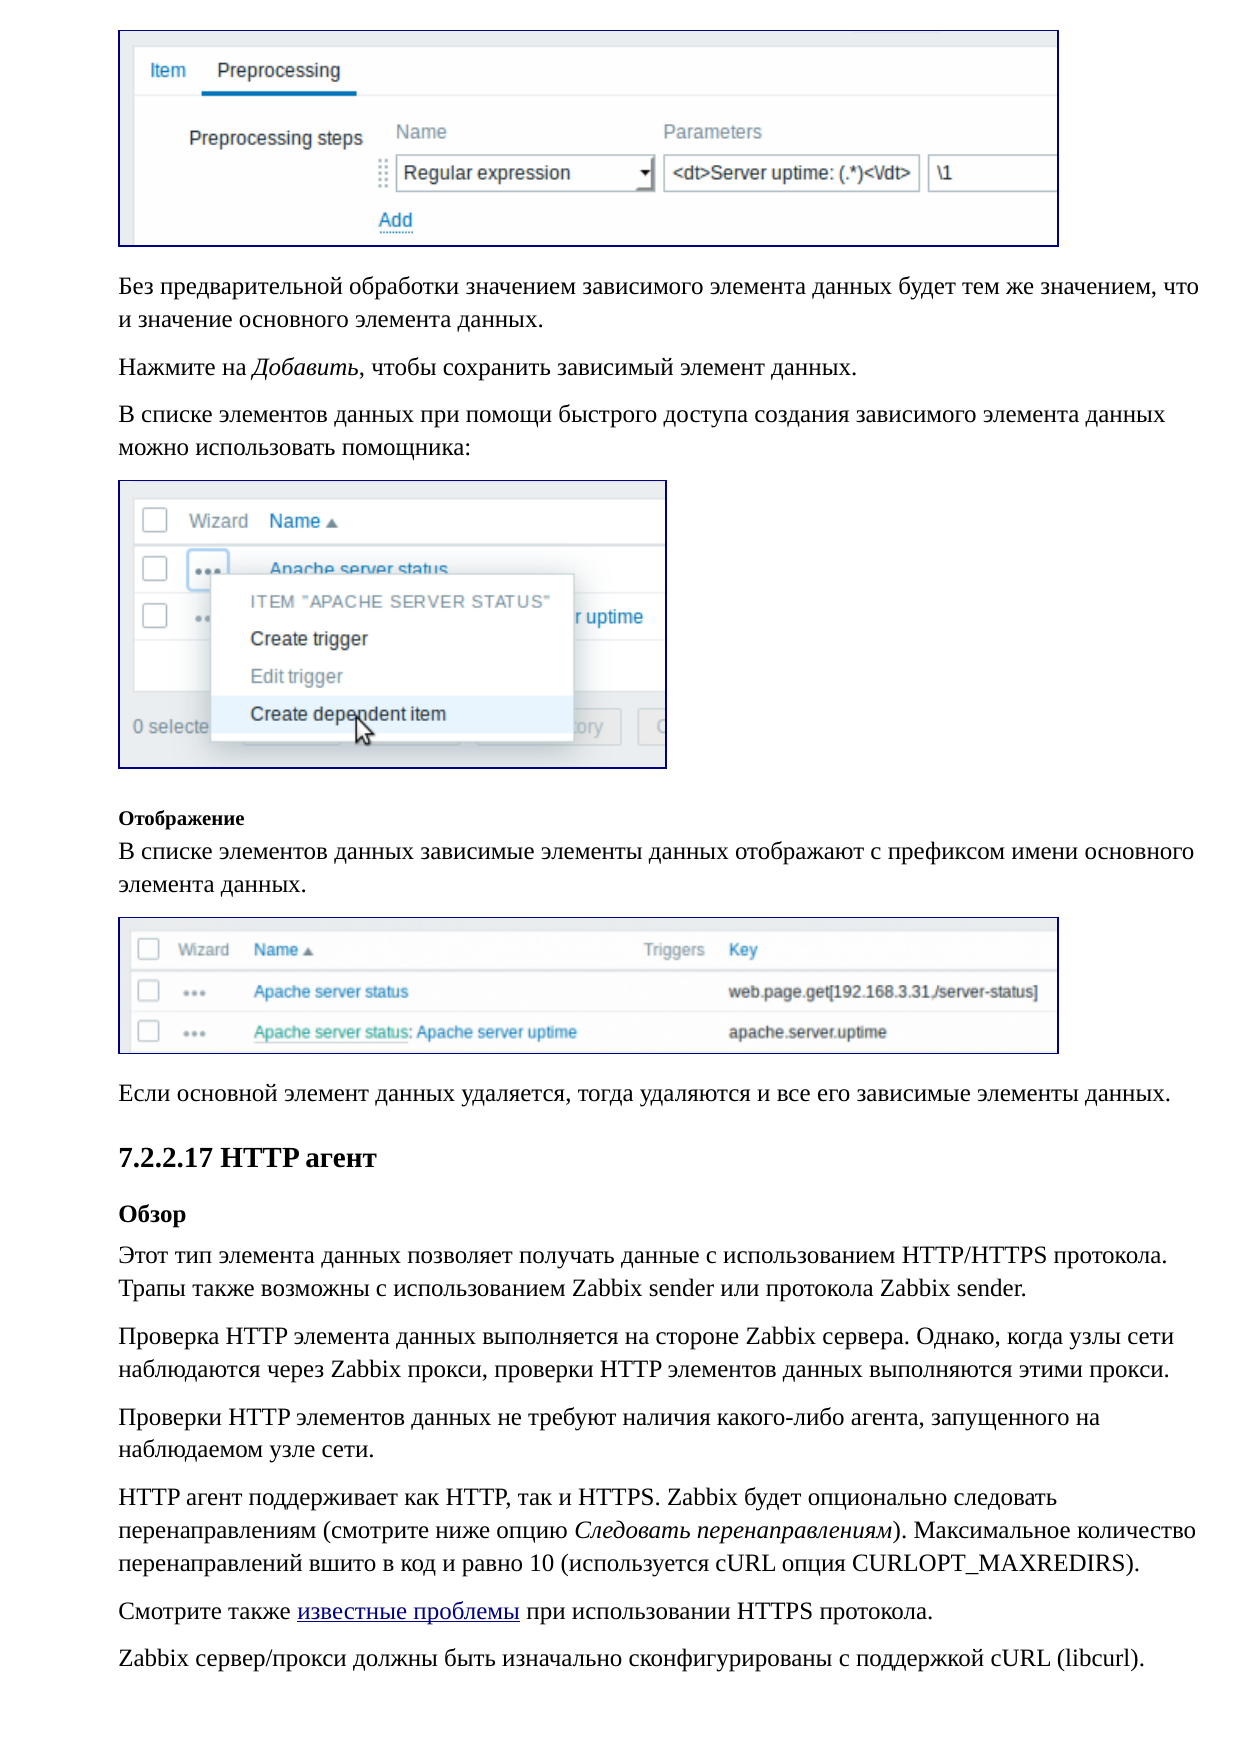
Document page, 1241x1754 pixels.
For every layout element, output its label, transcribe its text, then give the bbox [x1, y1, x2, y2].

text Без предварительной обработки значением зависимого элемента данных будет тем же значением, что и значение основного элемента данных. [118, 271, 1211, 333]
picture [120, 31, 1057, 245]
text HTTP агент поддерживает как HTTP, так и HTTPS. Zabbix будет опционально следовать перенаправлениям (смотрите ниже опцию Следовать перенаправлениям). Максимальное количество перенаправлений вшито в код и равно 10 (используется cURL опция CURLOPT_MAXREDIRS). [118, 1482, 1211, 1577]
text Проверка HTTP элемента данных выполняется на стороне Zabbix сервера. Однако, когда узлы сети наблюдаются через Zabbix прокси, проверки HTTP элементов данных выполняются этими прокси. [118, 1321, 1211, 1383]
text В списке элементов данных зависимые элементы данных отображают с префиксом имени основного элемента данных. [118, 836, 1211, 898]
text Zabbix сервер/прокси должны быть изначально сконфигурированы с поддержкой cURL (libcurl). [118, 1643, 1211, 1672]
text Нажмите на Добавить, чтобы сохранить зависимый элемент данных. [118, 352, 1211, 380]
text Этот тип элемента данных позволяет получать данные с использованием HTTP/HTTPS протокола. Трапы также возможны с использованием Zabbix sender или протокола Zabbix sender. [118, 1240, 1211, 1302]
text Если основной элемент данных удаляется, тогда удаляются и все его зависимые элементы данных. [118, 1078, 1211, 1107]
text Проверки HTTP элементов данных не требуют наличия какого-либо агента, запущенного на наблюдаемом узле сети. [118, 1402, 1211, 1463]
subtitle Отображение [118, 806, 1211, 830]
subtitle Обзор [118, 1199, 1211, 1228]
subtitle 7.2.2.17 HTTP агент [118, 1141, 1211, 1174]
text В списке элементов данных при помощи быстрого доступа создания зависимого элемента данных можно использовать помощника: [118, 399, 1211, 461]
picture [120, 481, 665, 767]
picture [120, 918, 1057, 1053]
text Смотрите также известные проблемы при использовании HTTPS протокола. [118, 1596, 1211, 1624]
